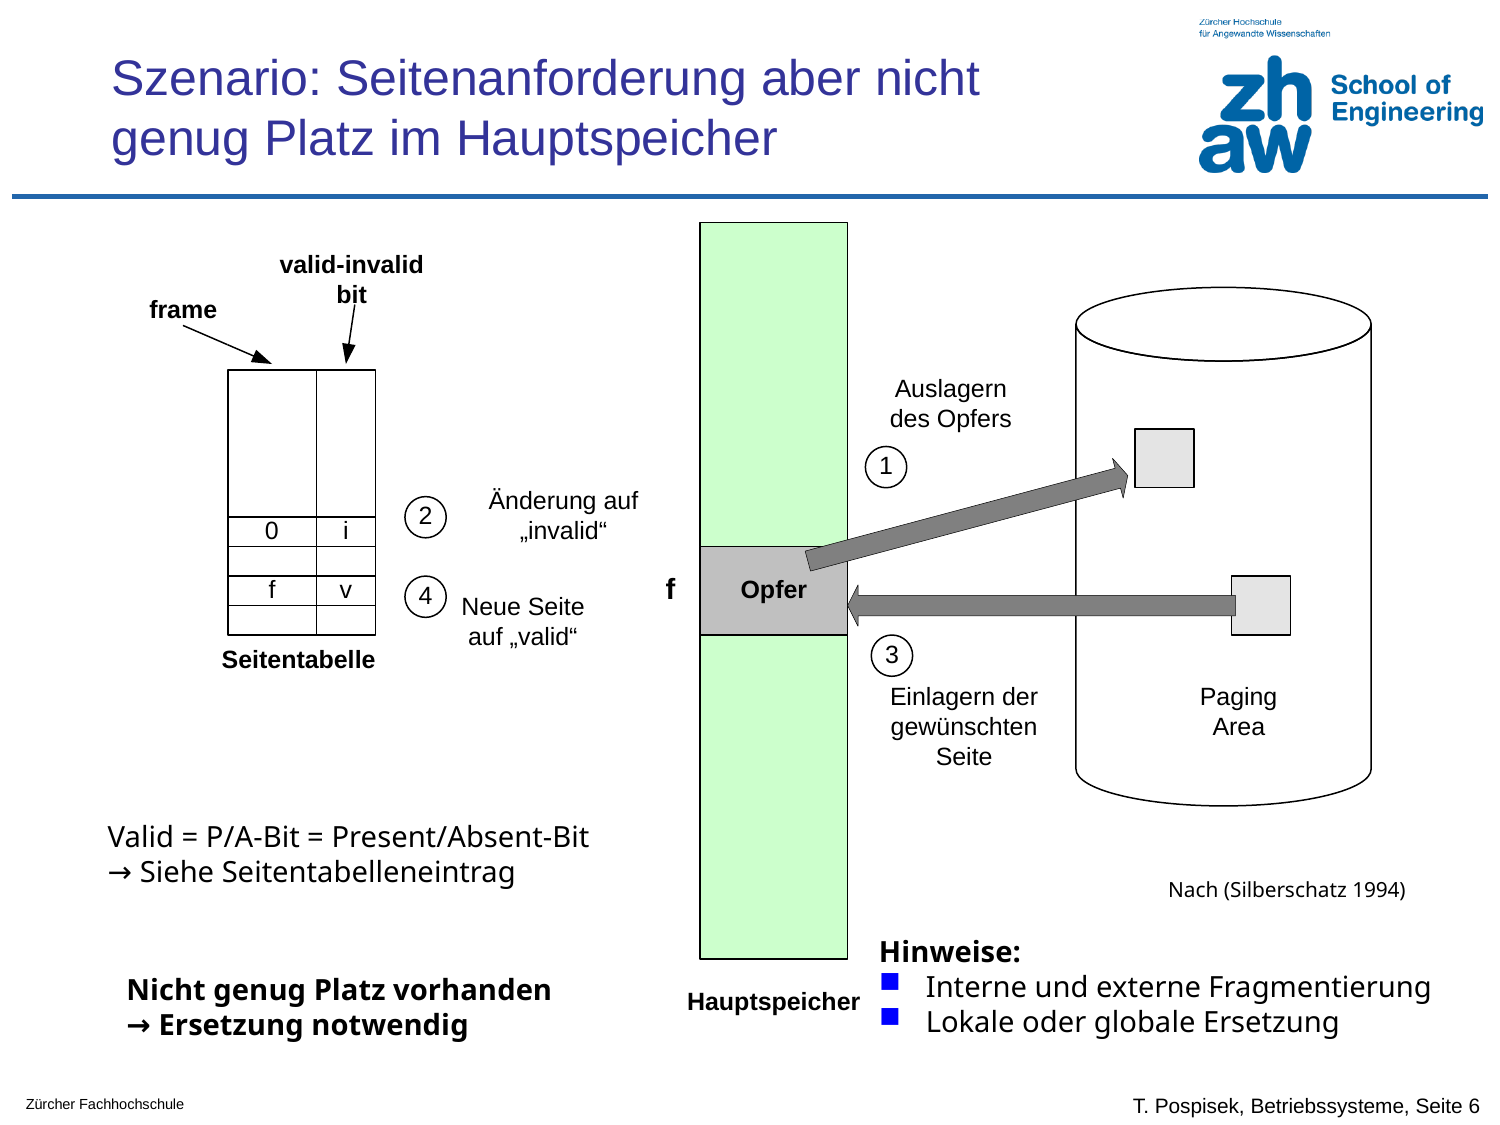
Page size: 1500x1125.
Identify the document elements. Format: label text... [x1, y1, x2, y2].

text_box Nach (Silberschatz 1994) [1375, 869, 1421, 910]
text_box Hinweise: Interne und externe Fragmentierung Lokale oder globale Ersetzung [864, 925, 1448, 1046]
text_box Valid = P/A-Bit = Present/Absent-Bit → Siehe Seitentabelleneintrag [92, 810, 135, 896]
title Szenario: Seitenanforderung aber nicht genug Platz im Hauptspeicher [96, 60, 1146, 173]
text_box Nicht genug Platz vorhanden → Ersetzung notwendig [111, 964, 568, 1049]
picture [1199, 19, 1483, 173]
picture [135, 218, 1375, 1040]
